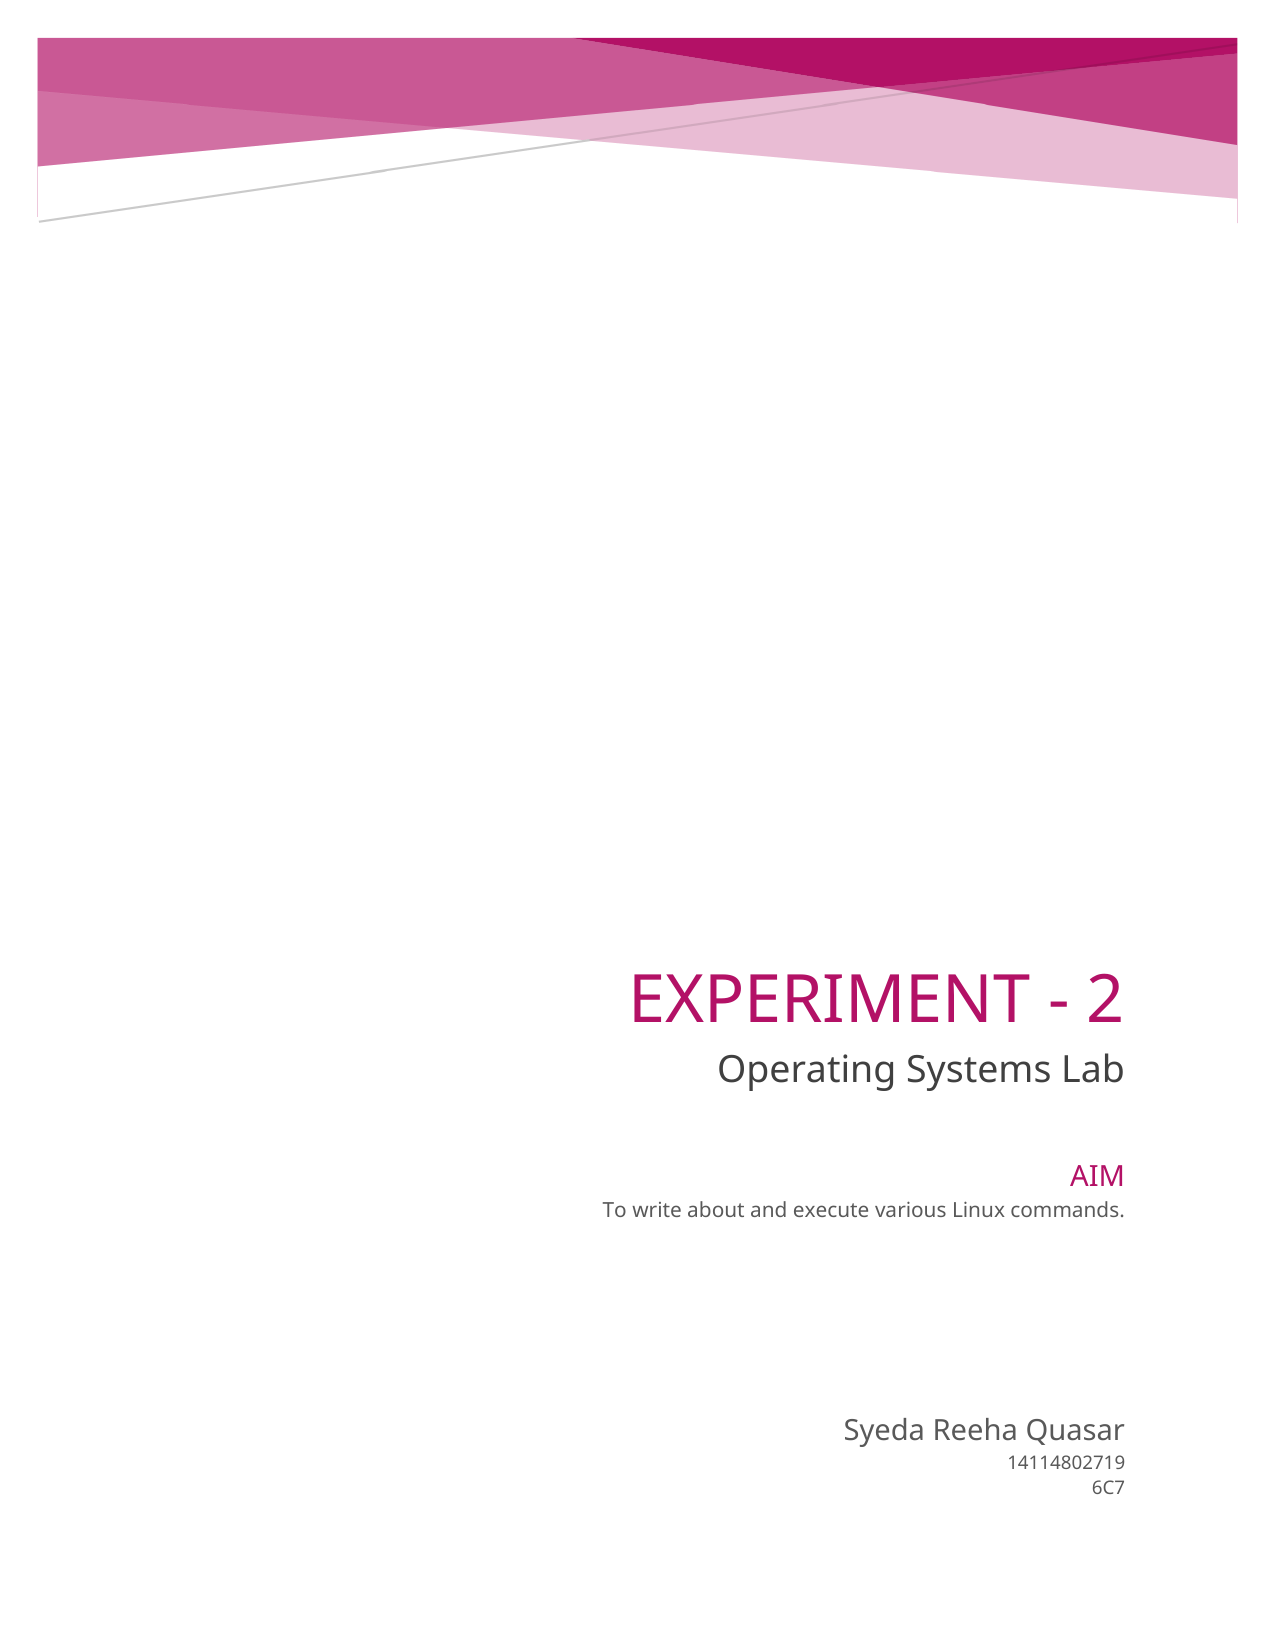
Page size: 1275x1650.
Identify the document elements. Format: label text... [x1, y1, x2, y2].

text Operating Systems Lab [300, 1042, 1125, 1093]
text AIM [300, 1155, 1125, 1195]
text 6C7 [300, 1474, 1125, 1500]
text Syeda Reeha Quasar [300, 1409, 1125, 1449]
text Experiment - 2 [300, 951, 1125, 1042]
text To write about and execute various Linux commands. [300, 1195, 1125, 1217]
text 14114802719 [300, 1449, 1125, 1474]
